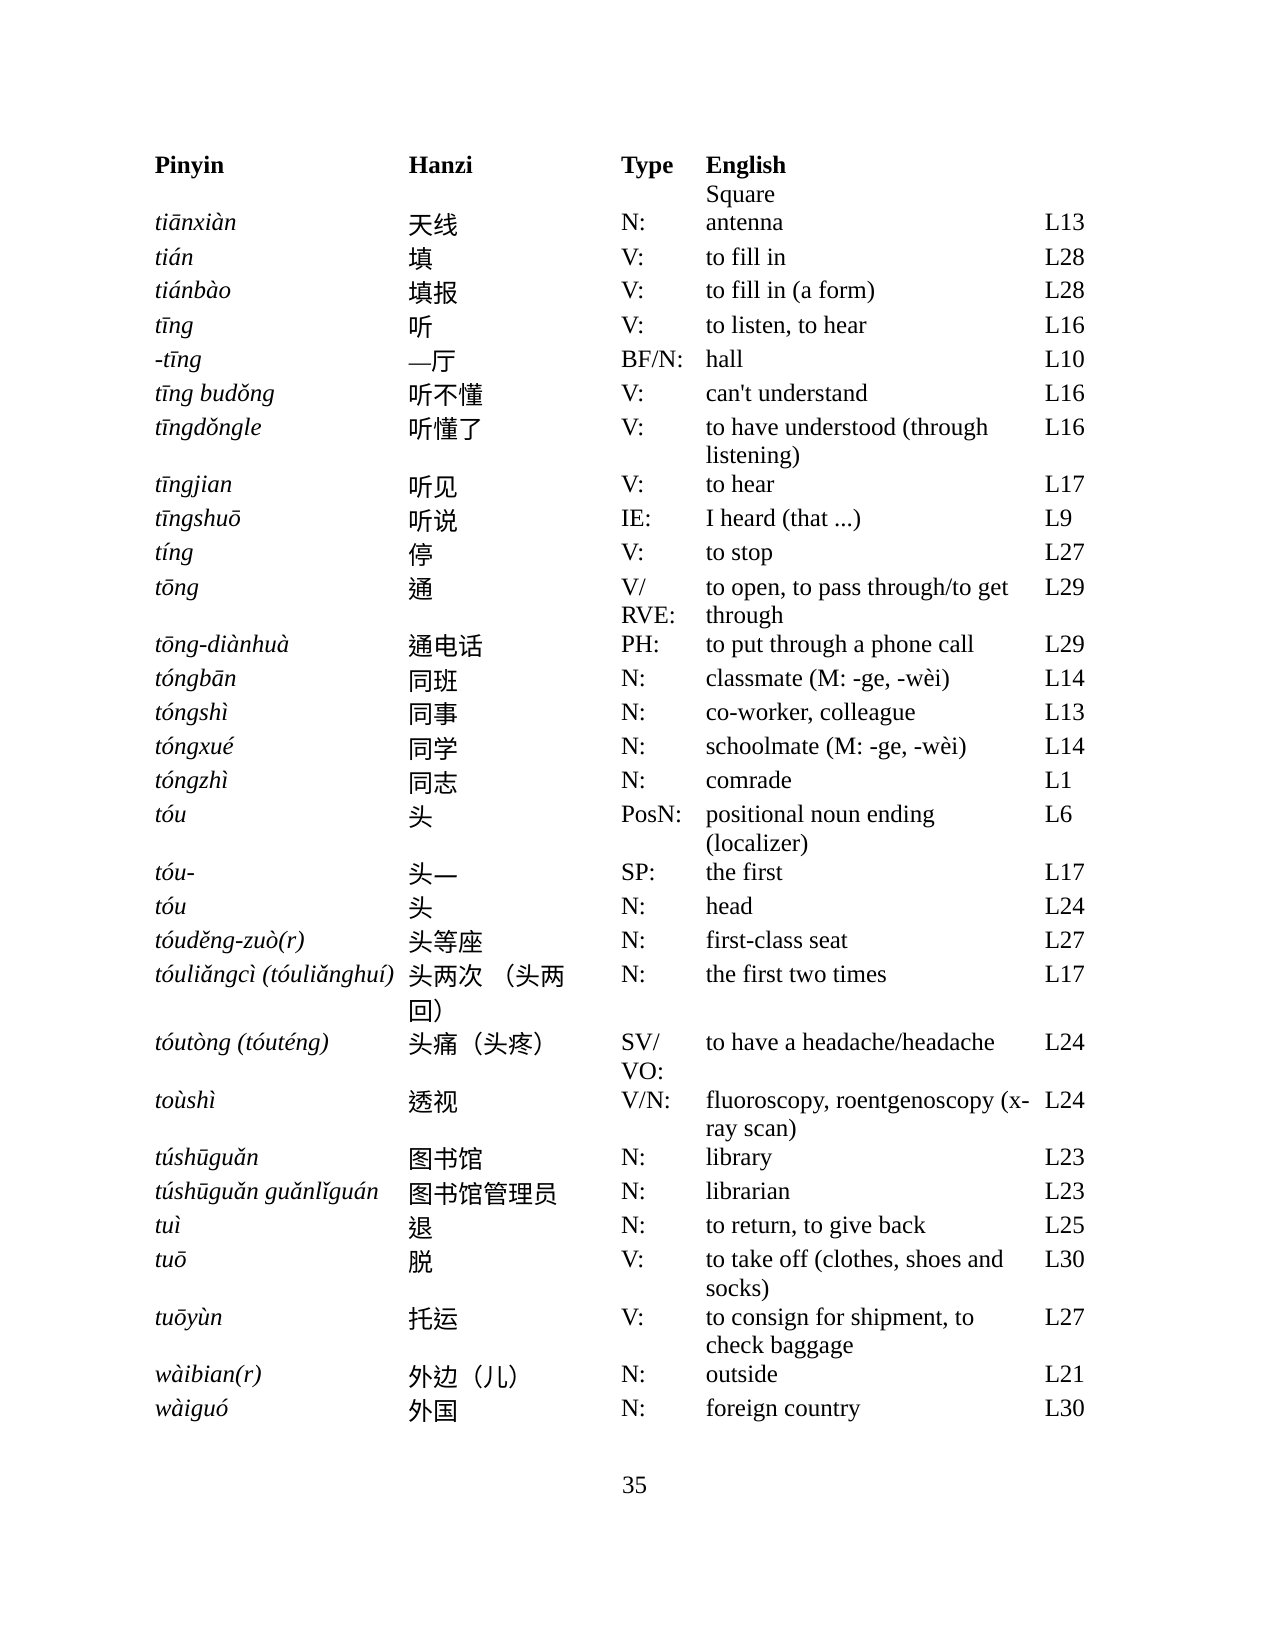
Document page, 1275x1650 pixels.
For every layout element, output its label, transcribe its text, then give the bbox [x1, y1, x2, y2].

table_cell L25 [1040, 1210, 1125, 1244]
table_cell the first [701, 857, 1040, 891]
table_cell L16 [1040, 310, 1125, 344]
table_cell 听懂了 [404, 412, 616, 469]
table_cell 听说 [404, 504, 616, 537]
table_cell L27 [1040, 925, 1125, 959]
table_cell V/RVE: [616, 572, 701, 629]
table_cell to return, to give back [701, 1210, 1040, 1244]
table_cell L27 [1040, 1302, 1125, 1359]
table_cell tóngxué [150, 731, 404, 765]
table_cell L24 [1040, 891, 1125, 925]
table_cell 外边（儿） [404, 1359, 616, 1393]
table_cell V: [616, 276, 701, 310]
table_cell N: [616, 1210, 701, 1244]
table_cell SV/VO: [616, 1027, 701, 1085]
table_cell comrade [701, 765, 1040, 799]
table_cell can't understand [701, 378, 1040, 412]
table_cell tóuděng-zuò(r) [150, 925, 404, 959]
table_cell 图书馆管理员 [404, 1176, 616, 1210]
table_cell tíng [150, 538, 404, 572]
table_cell V: [616, 1302, 701, 1359]
table_cell L23 [1040, 1142, 1125, 1176]
table_cell tīngshuō [150, 504, 404, 537]
table_cell N: [616, 1359, 701, 1393]
table_cell 外国 [404, 1394, 616, 1427]
table_cell V: [616, 378, 701, 412]
table_cell 停 [404, 538, 616, 572]
table_cell L30 [1040, 1394, 1125, 1427]
table_cell first-class seat [701, 925, 1040, 959]
table_cell N: [616, 697, 701, 731]
table_header English [701, 150, 1040, 179]
table_cell to consign for shipment, to check baggage [701, 1302, 1040, 1359]
table_cell L13 [1040, 208, 1125, 242]
table_header Pinyin [150, 150, 404, 179]
table_cell tuō [150, 1244, 404, 1302]
table_cell PH: [616, 629, 701, 663]
table_cell L30 [1040, 1244, 1125, 1302]
table_cell to stop [701, 538, 1040, 572]
table_cell tóutòng (tóuténg) [150, 1027, 404, 1085]
table_cell library [701, 1142, 1040, 1176]
table_cell 头痛（头疼） [404, 1027, 616, 1085]
table_cell 听见 [404, 469, 616, 503]
table_cell N: [616, 925, 701, 959]
table_cell Square [701, 179, 1040, 207]
table_cell tóu [150, 891, 404, 925]
table_cell co-worker, colleague [701, 697, 1040, 731]
table_cell 通 [404, 572, 616, 629]
table_cell head [701, 891, 1040, 925]
table_cell 图书馆 [404, 1142, 616, 1176]
table_cell SP: [616, 857, 701, 891]
table_cell N: [616, 1176, 701, 1210]
table_cell 脱 [404, 1244, 616, 1302]
table_cell to fill in (a form) [701, 276, 1040, 310]
table_cell 头两次 （头两回） [404, 959, 616, 1027]
table_cell tóngshì [150, 697, 404, 731]
table_cell L6 [1040, 799, 1125, 857]
table_cell to put through a phone call [701, 629, 1040, 663]
table_cell L27 [1040, 538, 1125, 572]
table_cell tián [150, 242, 404, 276]
table_cell tīng budǒng [150, 378, 404, 412]
table_cell L29 [1040, 572, 1125, 629]
table_cell tiānxiàn [150, 208, 404, 242]
table_cell to open, to pass through/to get through [701, 572, 1040, 629]
table_cell 听不懂 [404, 378, 616, 412]
table_cell túshūguǎn [150, 1142, 404, 1176]
table_cell hall [701, 344, 1040, 378]
table_cell 同志 [404, 765, 616, 799]
table_cell tīngjian [150, 469, 404, 503]
table_cell túshūguǎn guǎnlǐguán [150, 1176, 404, 1210]
table_cell L1 [1040, 765, 1125, 799]
table_cell positional noun ending (localizer) [701, 799, 1040, 857]
table_cell L16 [1040, 412, 1125, 469]
table_cell —厅 [404, 344, 616, 378]
table_cell tóngbān [150, 663, 404, 697]
table_cell V: [616, 242, 701, 276]
table_cell tōng [150, 572, 404, 629]
table_cell 退 [404, 1210, 616, 1244]
table_cell 头— [404, 857, 616, 891]
table_cell 同事 [404, 697, 616, 731]
table_cell N: [616, 208, 701, 242]
table_cell foreign country [701, 1394, 1040, 1427]
table_cell antenna [701, 208, 1040, 242]
table_cell the first two times [701, 959, 1040, 1027]
table_cell N: [616, 731, 701, 765]
table_cell tóu [150, 799, 404, 857]
table_cell tuì [150, 1210, 404, 1244]
table_cell -tīng [150, 344, 404, 378]
table_cell L24 [1040, 1027, 1125, 1085]
table_cell 听 [404, 310, 616, 344]
table_cell N: [616, 891, 701, 925]
table_cell IE: [616, 504, 701, 537]
table_cell 透视 [404, 1085, 616, 1142]
table_cell [616, 179, 701, 207]
table_cell 头 [404, 799, 616, 857]
table_cell L24 [1040, 1085, 1125, 1142]
table_cell to fill in [701, 242, 1040, 276]
table_cell I heard (that ...) [701, 504, 1040, 537]
table_cell schoolmate (M: -ge, -wèi) [701, 731, 1040, 765]
table_cell outside [701, 1359, 1040, 1393]
table_cell V: [616, 469, 701, 503]
table_cell 填报 [404, 276, 616, 310]
table_cell to have a headache/headache [701, 1027, 1040, 1085]
table_cell tīngdǒngle [150, 412, 404, 469]
table_cell 通电话 [404, 629, 616, 663]
table_cell L21 [1040, 1359, 1125, 1393]
table_cell L23 [1040, 1176, 1125, 1210]
table_cell wàibian(r) [150, 1359, 404, 1393]
table_cell [1040, 179, 1125, 207]
table_cell tīng [150, 310, 404, 344]
table_cell 同班 [404, 663, 616, 697]
table_cell to listen, to hear [701, 310, 1040, 344]
table_cell 头等座 [404, 925, 616, 959]
table_cell classmate (M: -ge, -wèi) [701, 663, 1040, 697]
table_cell L28 [1040, 276, 1125, 310]
table_cell L29 [1040, 629, 1125, 663]
table_cell N: [616, 663, 701, 697]
table_header Type [616, 150, 701, 179]
table_cell tóu- [150, 857, 404, 891]
table_cell to hear [701, 469, 1040, 503]
table_cell L14 [1040, 731, 1125, 765]
table_cell 天线 [404, 208, 616, 242]
table_cell toùshì [150, 1085, 404, 1142]
table_cell L10 [1040, 344, 1125, 378]
table_cell [150, 179, 404, 207]
table_cell L28 [1040, 242, 1125, 276]
table_cell wàiguó [150, 1394, 404, 1427]
table_cell L17 [1040, 959, 1125, 1027]
table_cell fluoroscopy, roentgenoscopy (x-ray scan) [701, 1085, 1040, 1142]
table_cell [404, 179, 616, 207]
table_cell V/N: [616, 1085, 701, 1142]
table_cell to take off (clothes, shoes and socks) [701, 1244, 1040, 1302]
table_cell V: [616, 538, 701, 572]
table_cell L9 [1040, 504, 1125, 537]
table_cell tiánbào [150, 276, 404, 310]
table_cell L13 [1040, 697, 1125, 731]
table_cell 头 [404, 891, 616, 925]
table_cell L16 [1040, 378, 1125, 412]
table_cell tuōyùn [150, 1302, 404, 1359]
table_cell N: [616, 959, 701, 1027]
table_header [1040, 150, 1125, 179]
table_cell 填 [404, 242, 616, 276]
table_cell L17 [1040, 469, 1125, 503]
table_cell N: [616, 765, 701, 799]
table_cell tōng-diànhuà [150, 629, 404, 663]
table_cell V: [616, 412, 701, 469]
table_cell V: [616, 1244, 701, 1302]
table_header Hanzi [404, 150, 616, 179]
table_cell to have understood (through listening) [701, 412, 1040, 469]
table_cell L17 [1040, 857, 1125, 891]
table_cell N: [616, 1142, 701, 1176]
table_cell N: [616, 1394, 701, 1427]
table_cell PosN: [616, 799, 701, 857]
table_cell tóuliǎngcì (tóuliǎnghuí) [150, 959, 404, 1027]
table_cell librarian [701, 1176, 1040, 1210]
table_cell 托运 [404, 1302, 616, 1359]
table_cell BF/N: [616, 344, 701, 378]
table_cell L14 [1040, 663, 1125, 697]
table_cell V: [616, 310, 701, 344]
table_cell tóngzhì [150, 765, 404, 799]
table_cell 同学 [404, 731, 616, 765]
